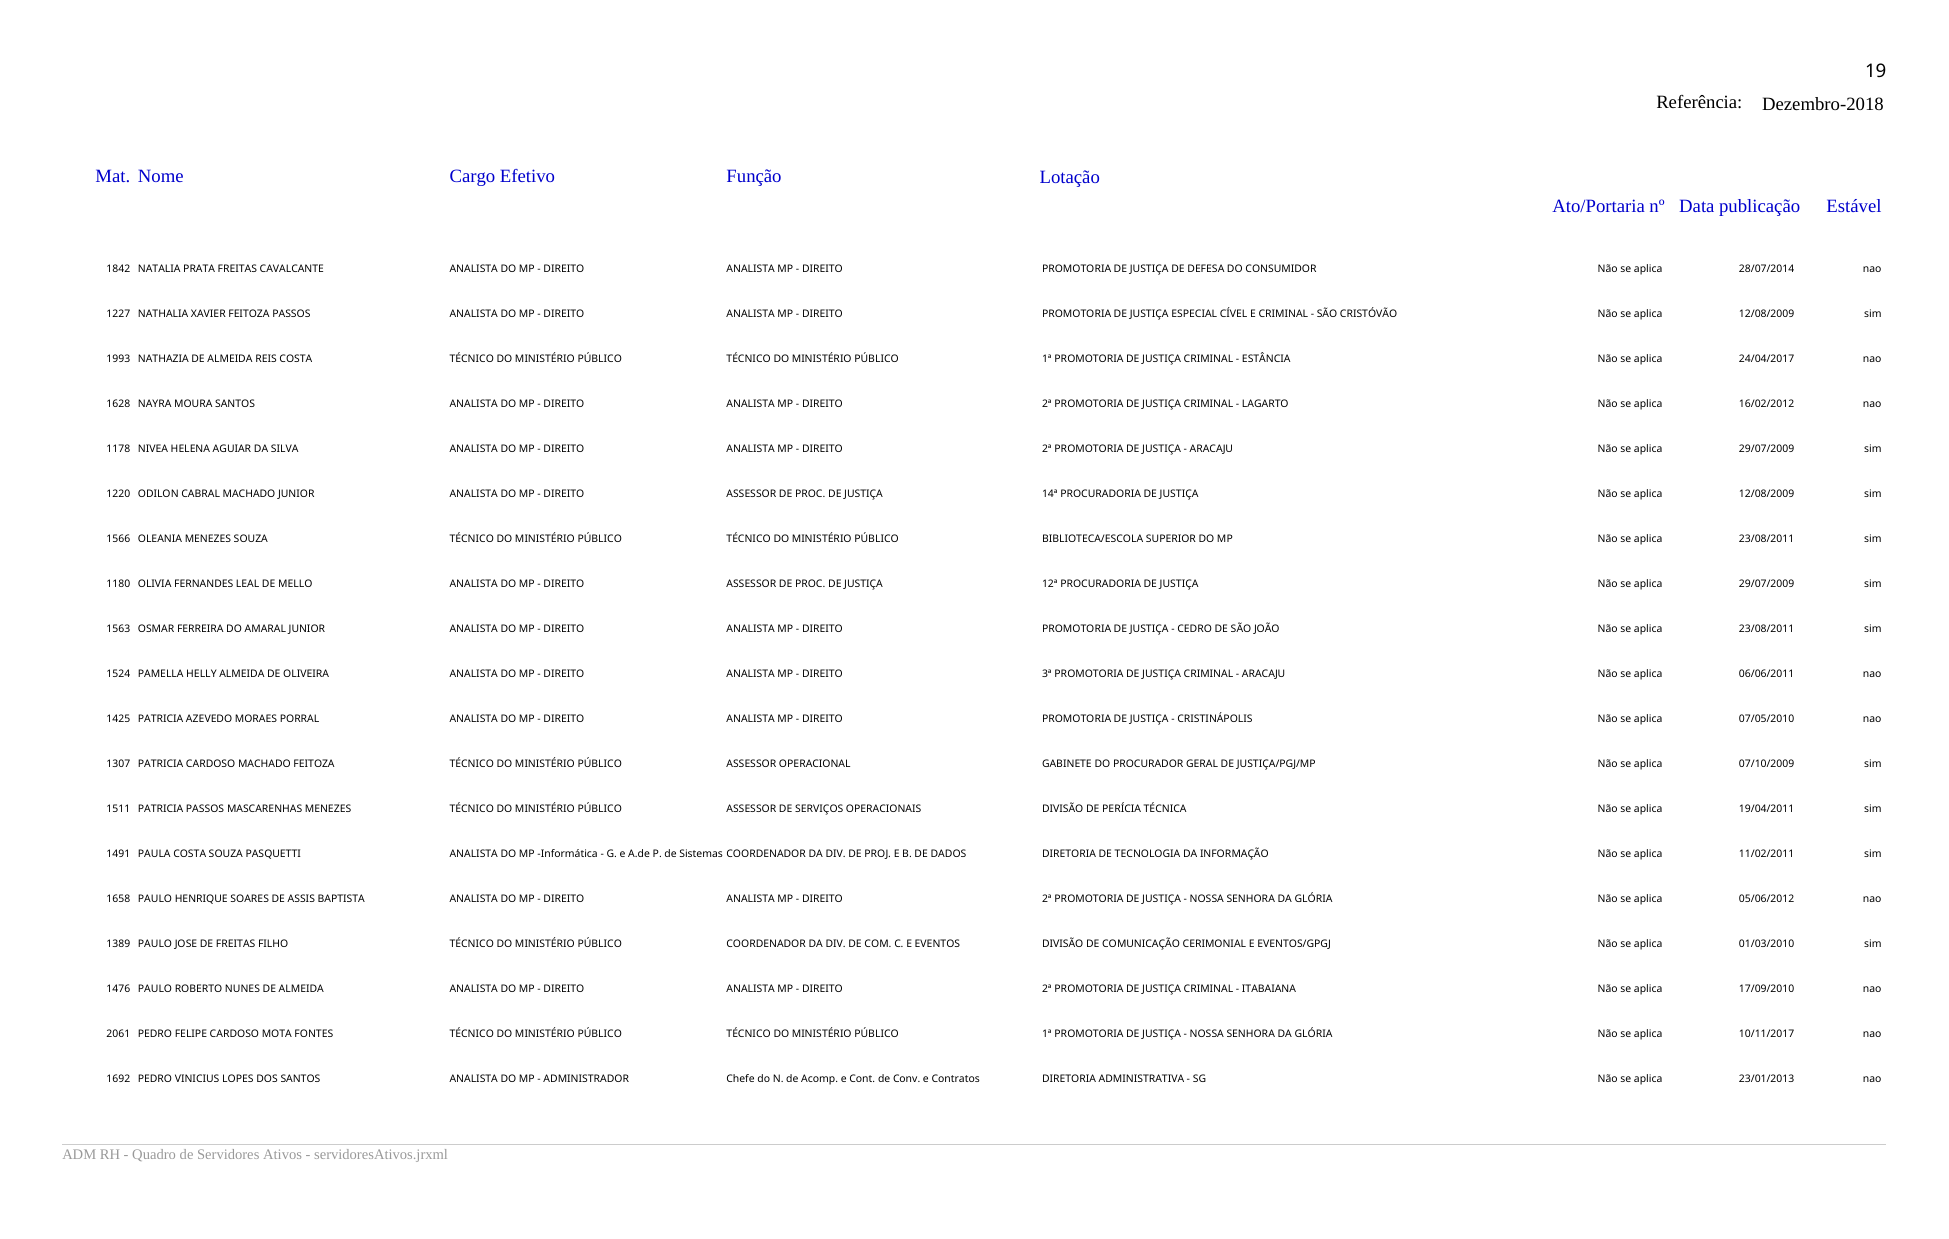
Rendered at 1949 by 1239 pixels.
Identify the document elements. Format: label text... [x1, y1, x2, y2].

table_cell sim [1803, 936, 1881, 981]
table_cell TÉCNICO DO MINISTÉRIO PÚBLICO [449, 531, 723, 576]
table_cell 2ª PROMOTORIA DE JUSTIÇA CRIMINAL - LAGARTO [1042, 396, 1538, 441]
table_cell Não se aplica [1547, 936, 1662, 981]
table_cell [0, 396, 68, 441]
table_cell [1039, 165, 1196, 225]
table_cell [0, 936, 68, 981]
table_cell Não se aplica [1547, 666, 1662, 711]
table_cell Data publicação [1665, 195, 1800, 225]
table_cell [443, 306, 449, 351]
table_cell [1030, 891, 1042, 936]
table_cell [1881, 486, 1948, 531]
table_cell [1030, 306, 1042, 351]
table_cell ANALISTA DO MP - DIREITO [449, 711, 723, 756]
table_cell PEDRO FELIPE CARDOSO MOTA FONTES [138, 1026, 443, 1071]
table_cell [1529, 165, 1664, 225]
table_cell DIVISÃO DE PERÍCIA TÉCNICA [1042, 801, 1538, 846]
table_cell [0, 1116, 1948, 1144]
table_cell [1030, 351, 1042, 396]
table_cell [1881, 801, 1948, 846]
table_cell NAYRA MOURA SANTOS [138, 396, 443, 441]
table_cell [1881, 531, 1948, 576]
table_cell NATALIA PRATA FREITAS CAVALCANTE [138, 261, 443, 306]
table_cell ANALISTA MP - DIREITO [726, 711, 1030, 756]
table_cell [0, 244, 1948, 253]
table_cell ANALISTA MP - DIREITO [726, 666, 1030, 711]
table_cell OSMAR FERREIRA DO AMARAL JUNIOR [138, 621, 443, 666]
table_cell ANALISTA DO MP - DIREITO [449, 576, 723, 621]
table_cell Não se aplica [1547, 486, 1662, 531]
table_cell [1538, 396, 1547, 441]
table_cell ASSESSOR DE PROC. DE JUSTIÇA [726, 576, 1030, 621]
table_cell PROMOTORIA DE JUSTIÇA - CEDRO DE SÃO JOÃO [1042, 621, 1538, 666]
table_cell [203, 166, 449, 195]
table_cell ANALISTA MP - DIREITO [726, 441, 1030, 486]
table_cell 23/08/2011 [1662, 531, 1794, 576]
table_cell ASSESSOR OPERACIONAL [726, 756, 1030, 801]
table_cell Não se aplica [1547, 261, 1662, 306]
table_cell [0, 123, 1948, 163]
table_cell [443, 531, 449, 576]
table_cell 17/09/2010 [1662, 981, 1794, 1026]
table_cell [1030, 396, 1042, 441]
table_cell [0, 531, 68, 576]
table_cell [1030, 531, 1042, 576]
table_cell ANALISTA MP - DIREITO [726, 621, 1030, 666]
table_cell 1566 [68, 531, 130, 576]
table_cell TÉCNICO DO MINISTÉRIO PÚBLICO [449, 936, 723, 981]
table_cell [1881, 1071, 1948, 1116]
table_cell [1030, 981, 1042, 1026]
table_cell 24/04/2017 [1662, 351, 1794, 396]
table_cell [0, 93, 1656, 121]
table_cell 23/08/2011 [1662, 621, 1794, 666]
table_cell [1881, 936, 1948, 981]
table_cell PAULO ROBERTO NUNES DE ALMEIDA [138, 981, 443, 1026]
table_cell [443, 801, 449, 846]
table_cell NATHAZIA DE ALMEIDA REIS COSTA [138, 351, 443, 396]
table_cell [130, 196, 138, 225]
table_cell nao [1803, 261, 1881, 306]
table_cell [0, 621, 68, 666]
table_cell 07/10/2009 [1662, 756, 1794, 801]
table_cell NIVEA HELENA AGUIAR DA SILVA [138, 441, 443, 486]
table_cell 14ª PROCURADORIA DE JUSTIÇA [1042, 486, 1538, 531]
table_header Função [726, 165, 803, 195]
table_cell [130, 621, 138, 666]
table_cell Não se aplica [1547, 396, 1662, 441]
table_cell TÉCNICO DO MINISTÉRIO PÚBLICO [449, 1026, 723, 1071]
table_cell [1794, 621, 1803, 666]
table_cell Não se aplica [1547, 711, 1662, 756]
table_cell 1511 [68, 801, 130, 846]
table_cell PAULO HENRIQUE SOARES DE ASSIS BAPTISTA [138, 891, 443, 936]
table_cell ADM RH - Quadro de Servidores Ativos - servidoresAtivos.jrxml [62, 1145, 1886, 1168]
table_cell [1030, 756, 1042, 801]
table_cell [1538, 531, 1547, 576]
table_cell PROMOTORIA DE JUSTIÇA - CRISTINÁPOLIS [1042, 711, 1538, 756]
table_header [1803, 165, 1881, 195]
table_cell [1881, 196, 1948, 225]
table_cell sim [1803, 756, 1881, 801]
table_cell 1476 [68, 981, 130, 1026]
table_cell PEDRO VINICIUS LOPES DOS SANTOS [138, 1071, 443, 1116]
table_cell [1538, 441, 1547, 486]
table_cell 23/01/2013 [1662, 1071, 1794, 1116]
table_cell ANALISTA MP - DIREITO [726, 396, 1030, 441]
table_cell ANALISTA DO MP - DIREITO [449, 981, 723, 1026]
table_cell 1180 [68, 576, 130, 621]
table_cell [1030, 1026, 1042, 1071]
table_cell [443, 486, 449, 531]
table_cell Chefe do N. de Acomp. e Cont. de Conv. e Contratos [726, 1071, 1030, 1116]
table_cell [130, 801, 138, 846]
table_cell [443, 621, 449, 666]
table_cell [1881, 711, 1948, 756]
table_cell [1538, 891, 1547, 936]
table_cell ANALISTA DO MP - DIREITO [449, 891, 723, 936]
table_cell [130, 1026, 138, 1071]
table_cell TÉCNICO DO MINISTÉRIO PÚBLICO [726, 351, 1030, 396]
table_cell [130, 486, 138, 531]
table_cell [1030, 621, 1042, 666]
table_cell ANALISTA DO MP - DIREITO [449, 621, 723, 666]
table_cell Não se aplica [1547, 891, 1662, 936]
table_cell DIRETORIA DE TECNOLOGIA DA INFORMAÇÃO [1042, 846, 1538, 891]
table_cell [130, 306, 138, 351]
table_cell Não se aplica [1547, 846, 1662, 891]
table_cell Dezembro-2018 [1756, 93, 1884, 121]
table_cell sim [1803, 576, 1881, 621]
table_cell sim [1803, 621, 1881, 666]
table_cell 1658 [68, 891, 130, 936]
table_cell 06/06/2011 [1662, 666, 1794, 711]
table_cell [1794, 666, 1803, 711]
table_cell [1538, 801, 1547, 846]
table_cell [1030, 711, 1042, 756]
table_cell [0, 756, 68, 801]
table_cell [130, 261, 138, 306]
table_cell ANALISTA DO MP - DIREITO [449, 261, 723, 306]
table_cell 12/08/2009 [1662, 306, 1794, 351]
table_cell [0, 166, 68, 195]
table_cell [1881, 981, 1948, 1026]
table_cell [443, 1071, 449, 1116]
table_cell Estável [1803, 195, 1881, 225]
table_cell COORDENADOR DA DIV. DE COM. C. E EVENTOS [726, 936, 1030, 981]
table_cell 1993 [68, 351, 130, 396]
table_cell [443, 261, 449, 306]
table_cell sim [1803, 801, 1881, 846]
table_cell [0, 666, 68, 711]
table_cell sim [1803, 486, 1881, 531]
table_cell [443, 351, 449, 396]
table_cell [1881, 891, 1948, 936]
table_cell [130, 711, 138, 756]
table_cell [443, 756, 449, 801]
table_cell [1538, 981, 1547, 1026]
table_cell [1881, 351, 1948, 396]
table_cell Não se aplica [1547, 1026, 1662, 1071]
table_header Nome [138, 165, 203, 195]
table_cell [1794, 846, 1803, 891]
table_cell [443, 441, 449, 486]
table_cell [1794, 486, 1803, 531]
table_cell [0, 253, 1948, 261]
table_cell 1842 [68, 261, 130, 306]
table_cell [443, 981, 449, 1026]
table_cell [1030, 261, 1042, 306]
table_cell 1563 [68, 621, 130, 666]
table_cell [1794, 261, 1803, 306]
table_cell [1794, 711, 1803, 756]
table_cell [443, 396, 449, 441]
table_cell ANALISTA DO MP - DIREITO [449, 396, 723, 441]
table_cell ANALISTA MP - DIREITO [726, 306, 1030, 351]
table_cell 12ª PROCURADORIA DE JUSTIÇA [1042, 576, 1538, 621]
table_cell 10/11/2017 [1662, 1026, 1794, 1071]
table_cell [443, 576, 449, 621]
table_cell [1538, 351, 1547, 396]
table_cell [1881, 396, 1948, 441]
table_cell ANALISTA DO MP - DIREITO [449, 441, 723, 486]
table_cell Não se aplica [1547, 441, 1662, 486]
table_cell [1886, 57, 1948, 84]
table_cell COORDENADOR DA DIV. DE PROJ. E B. DE DADOS [726, 846, 1030, 891]
table_cell [443, 1026, 449, 1071]
table_cell 2ª PROMOTORIA DE JUSTIÇA - NOSSA SENHORA DA GLÓRIA [1042, 891, 1538, 936]
table_cell Não se aplica [1547, 576, 1662, 621]
table_cell sim [1803, 441, 1881, 486]
table_cell [130, 756, 138, 801]
table_cell [1030, 576, 1042, 621]
table_cell Não se aplica [1547, 1071, 1662, 1116]
table_cell 1227 [68, 306, 130, 351]
table_cell [803, 166, 1039, 195]
table_cell [130, 666, 138, 711]
table_cell [1538, 846, 1547, 891]
table_cell 3ª PROMOTORIA DE JUSTIÇA CRIMINAL - ARACAJU [1042, 666, 1538, 711]
table_cell [1881, 576, 1948, 621]
table_cell nao [1803, 711, 1881, 756]
table_cell 11/02/2011 [1662, 846, 1794, 891]
table_cell [1881, 1026, 1948, 1071]
table_cell [0, 261, 68, 306]
table_cell [1538, 486, 1547, 531]
table_cell [684, 196, 726, 225]
table_cell PROMOTORIA DE JUSTIÇA DE DEFESA DO CONSUMIDOR [1042, 261, 1538, 306]
table_cell [1794, 351, 1803, 396]
table_cell 2ª PROMOTORIA DE JUSTIÇA - ARACAJU [1042, 441, 1538, 486]
table_cell [1881, 621, 1948, 666]
table_cell TÉCNICO DO MINISTÉRIO PÚBLICO [449, 801, 723, 846]
table_cell nao [1803, 666, 1881, 711]
table_cell [1881, 261, 1948, 306]
table_cell [1030, 666, 1042, 711]
table_cell TÉCNICO DO MINISTÉRIO PÚBLICO [726, 1026, 1030, 1071]
table_cell [130, 846, 138, 891]
table_cell ASSESSOR DE PROC. DE JUSTIÇA [726, 486, 1030, 531]
table_cell [1794, 891, 1803, 936]
table_cell Lotação [1039, 166, 1196, 196]
table_header [0, 0, 1948, 57]
table_cell Não se aplica [1547, 981, 1662, 1026]
table_cell nao [1803, 351, 1881, 396]
table_cell 1524 [68, 666, 130, 711]
table_cell sim [1803, 531, 1881, 576]
table_cell [0, 711, 68, 756]
table_cell [130, 891, 138, 936]
table_cell [0, 441, 68, 486]
table_cell [0, 1144, 62, 1168]
table_cell [130, 1071, 138, 1116]
table_cell [130, 351, 138, 396]
table_cell DIRETORIA ADMINISTRATIVA - SG [1042, 1071, 1538, 1116]
table_cell PATRICIA AZEVEDO MORAES PORRAL [138, 711, 443, 756]
table_cell [1881, 846, 1948, 891]
table_cell [1884, 93, 1948, 121]
table_cell Ato/Portaria nº [1529, 195, 1664, 225]
table_cell [1794, 531, 1803, 576]
table_cell 1491 [68, 846, 130, 891]
table_cell [0, 225, 1948, 244]
table_cell 07/05/2010 [1662, 711, 1794, 756]
table_cell [1794, 981, 1803, 1026]
table_cell [130, 166, 138, 195]
table_cell [1881, 441, 1948, 486]
table_cell [449, 165, 684, 225]
table_cell [1538, 1026, 1547, 1071]
table_cell Referência: [1656, 91, 1754, 123]
table_cell [1794, 576, 1803, 621]
table_cell [1794, 936, 1803, 981]
table_cell [0, 981, 68, 1026]
table_cell GABINETE DO PROCURADOR GERAL DE JUSTIÇA/PGJ/MP [1042, 756, 1538, 801]
table_cell [203, 196, 449, 225]
table_cell [1803, 165, 1881, 225]
table_cell [130, 981, 138, 1026]
table_cell [1881, 756, 1948, 801]
table_cell [130, 396, 138, 441]
table_cell Não se aplica [1547, 531, 1662, 576]
table_cell PAULA COSTA SOUZA PASQUETTI [138, 846, 443, 891]
table_cell [1030, 441, 1042, 486]
table_cell 01/03/2010 [1662, 936, 1794, 981]
table_cell [130, 576, 138, 621]
table_cell [1794, 306, 1803, 351]
table_cell [0, 196, 68, 225]
table_cell [1538, 621, 1547, 666]
table_cell ANALISTA MP - DIREITO [726, 981, 1030, 1026]
table_cell nao [1803, 1071, 1881, 1116]
table_cell ANALISTA DO MP -Informática - G. e A.de P. de Sistemas [449, 846, 723, 891]
table_cell [1030, 801, 1042, 846]
table_cell 1389 [68, 936, 130, 981]
table_cell nao [1803, 891, 1881, 936]
table_cell 1ª PROMOTORIA DE JUSTIÇA - NOSSA SENHORA DA GLÓRIA [1042, 1026, 1538, 1071]
table_cell 2ª PROMOTORIA DE JUSTIÇA CRIMINAL - ITABAIANA [1042, 981, 1538, 1026]
table_cell 28/07/2014 [1662, 261, 1794, 306]
table_cell 2061 [68, 1026, 130, 1071]
table_cell [130, 441, 138, 486]
table_cell TÉCNICO DO MINISTÉRIO PÚBLICO [449, 756, 723, 801]
table_cell [803, 196, 1039, 225]
table_cell 1628 [68, 396, 130, 441]
table_cell [0, 306, 68, 351]
table_cell [443, 711, 449, 756]
table_cell [0, 486, 68, 531]
table_cell ANALISTA DO MP - DIREITO [449, 666, 723, 711]
table_cell [1030, 936, 1042, 981]
table_cell 1692 [68, 1071, 130, 1116]
table_cell [1665, 165, 1800, 225]
table_cell [1538, 936, 1547, 981]
table_cell ASSESSOR DE SERVIÇOS OPERACIONAIS [726, 801, 1030, 846]
table_cell ANALISTA DO MP - DIREITO [449, 306, 723, 351]
table_cell sim [1803, 306, 1881, 351]
table_cell NATHALIA XAVIER FEITOZA PASSOS [138, 306, 443, 351]
table_cell [1881, 306, 1948, 351]
table_cell [1538, 756, 1547, 801]
table_cell Não se aplica [1547, 351, 1662, 396]
table_cell TÉCNICO DO MINISTÉRIO PÚBLICO [449, 351, 723, 396]
table_cell 19/04/2011 [1662, 801, 1794, 846]
table_cell ANALISTA DO MP - ADMINISTRADOR [449, 1071, 723, 1116]
table_cell 16/02/2012 [1662, 396, 1794, 441]
table_cell 1220 [68, 486, 130, 531]
table_cell [130, 531, 138, 576]
table_cell 29/07/2009 [1662, 441, 1794, 486]
table_cell [1196, 196, 1529, 225]
table_cell sim [1803, 846, 1881, 891]
table_cell [0, 57, 1731, 84]
table_cell Não se aplica [1547, 306, 1662, 351]
table_header Cargo Efetivo [449, 165, 684, 195]
table_cell [0, 801, 68, 846]
table_cell [1881, 666, 1948, 711]
table_cell [1030, 1071, 1042, 1116]
table_cell ANALISTA DO MP - DIREITO [449, 486, 723, 531]
table_cell nao [1803, 981, 1881, 1026]
table_cell ODILON CABRAL MACHADO JUNIOR [138, 486, 443, 531]
table_header [1529, 165, 1664, 195]
table_cell [1030, 846, 1042, 891]
table_cell [0, 351, 68, 396]
table_cell ANALISTA MP - DIREITO [726, 891, 1030, 936]
table_cell PATRICIA PASSOS MASCARENHAS MENEZES [138, 801, 443, 846]
table_cell Não se aplica [1547, 801, 1662, 846]
table_cell [0, 576, 68, 621]
table_cell [1538, 1071, 1547, 1116]
table_cell [443, 891, 449, 936]
table_cell [1538, 576, 1547, 621]
table_cell 05/06/2012 [1662, 891, 1794, 936]
table_cell OLEANIA MENEZES SOUZA [138, 531, 443, 576]
table_cell [726, 165, 803, 225]
table_cell [443, 936, 449, 981]
table_cell PROMOTORIA DE JUSTIÇA ESPECIAL CÍVEL E CRIMINAL - SÃO CRISTÓVÃO [1042, 306, 1538, 351]
table_cell 1178 [68, 441, 130, 486]
table_cell PAMELLA HELLY ALMEIDA DE OLIVEIRA [138, 666, 443, 711]
table_cell [1794, 801, 1803, 846]
table_cell [443, 846, 449, 891]
table_cell Não se aplica [1547, 756, 1662, 801]
table_cell [1794, 396, 1803, 441]
table_cell [1794, 441, 1803, 486]
table_cell TÉCNICO DO MINISTÉRIO PÚBLICO [726, 531, 1030, 576]
table_cell [0, 85, 1948, 91]
table_cell [1794, 1071, 1803, 1116]
table_cell 19 [1731, 57, 1886, 84]
table_cell nao [1803, 1026, 1881, 1071]
table_cell PAULO JOSE DE FREITAS FILHO [138, 936, 443, 981]
table_cell [1881, 166, 1948, 195]
table_cell 29/07/2009 [1662, 576, 1794, 621]
table_cell [1538, 261, 1547, 306]
table_cell [0, 1071, 68, 1116]
table_cell [684, 166, 726, 195]
table_cell BIBLIOTECA/ESCOLA SUPERIOR DO MP [1042, 531, 1538, 576]
table_cell 1307 [68, 756, 130, 801]
table_cell Não se aplica [1547, 621, 1662, 666]
table_cell 1425 [68, 711, 130, 756]
table_cell [1196, 166, 1529, 195]
table_header [1665, 165, 1800, 195]
table_cell [1538, 666, 1547, 711]
table_cell [1794, 756, 1803, 801]
table_cell [0, 891, 68, 936]
table_cell [1794, 1026, 1803, 1071]
table_cell DIVISÃO DE COMUNICAÇÃO CERIMONIAL E EVENTOS/GPGJ [1042, 936, 1538, 981]
table_cell 1ª PROMOTORIA DE JUSTIÇA CRIMINAL - ESTÂNCIA [1042, 351, 1538, 396]
table_cell [0, 846, 68, 891]
table_cell [138, 165, 203, 225]
table_cell PATRICIA CARDOSO MACHADO FEITOZA [138, 756, 443, 801]
table_cell [1886, 1144, 1948, 1168]
table_cell OLIVIA FERNANDES LEAL DE MELLO [138, 576, 443, 621]
table_cell [1030, 486, 1042, 531]
table_cell 12/08/2009 [1662, 486, 1794, 531]
table_cell [1538, 711, 1547, 756]
table_header Mat. [68, 165, 130, 195]
table_cell nao [1803, 396, 1881, 441]
table_cell [443, 666, 449, 711]
table_cell [0, 1026, 68, 1071]
table_cell [1538, 306, 1547, 351]
table_cell [68, 165, 130, 225]
table_cell ANALISTA MP - DIREITO [726, 261, 1030, 306]
table_cell [130, 936, 138, 981]
